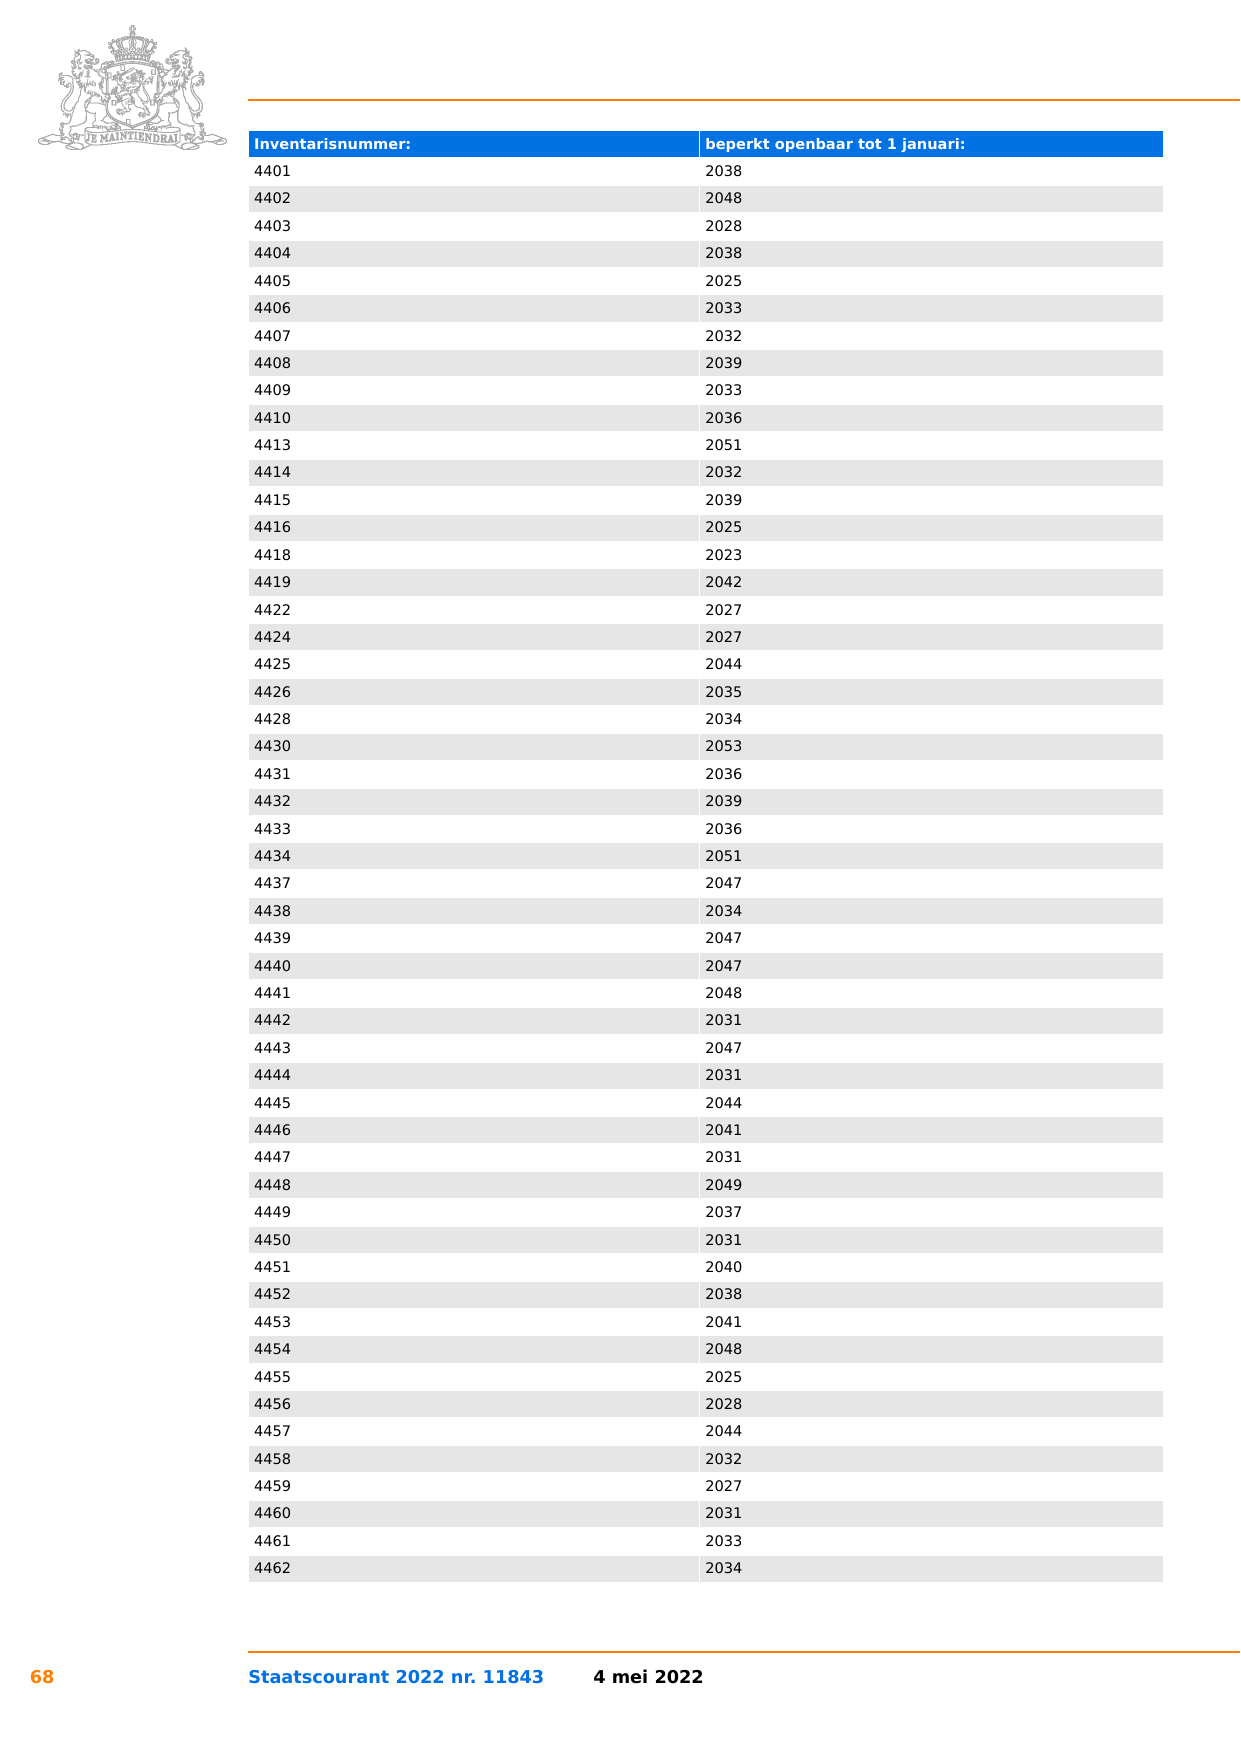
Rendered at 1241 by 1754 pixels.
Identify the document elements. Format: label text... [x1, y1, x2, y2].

table_cell 4443 [249, 1035, 699, 1061]
table_cell 4407 [249, 323, 699, 349]
table_cell 2044 [700, 1090, 1163, 1116]
table_cell 2028 [700, 1391, 1163, 1417]
table_cell 2027 [700, 624, 1163, 650]
table_cell 2041 [700, 1309, 1163, 1335]
table_cell 4406 [249, 295, 699, 322]
table_cell 4413 [249, 432, 699, 459]
table_cell 2038 [700, 1282, 1163, 1308]
table_header beperkt openbaar tot 1 januari: [700, 131, 1163, 157]
table_cell 2048 [700, 980, 1163, 1007]
table_cell 2048 [700, 1336, 1163, 1363]
table_cell 2038 [700, 158, 1163, 185]
table_cell 2028 [700, 213, 1163, 239]
table_cell 4414 [249, 460, 699, 486]
table_cell 4453 [249, 1309, 699, 1335]
table_cell 4439 [249, 925, 699, 952]
table_cell 4448 [249, 1172, 699, 1198]
table_cell 2047 [700, 1035, 1163, 1061]
table_cell 2047 [700, 925, 1163, 952]
table_cell 4425 [249, 651, 699, 678]
table_cell 4451 [249, 1254, 699, 1281]
table_cell 2027 [700, 597, 1163, 623]
table_cell 4405 [249, 268, 699, 294]
table_cell 4415 [249, 487, 699, 513]
table_cell 4424 [249, 624, 699, 650]
table_cell 2025 [700, 515, 1163, 541]
table_cell 2034 [700, 1556, 1163, 1582]
table_cell 2039 [700, 350, 1163, 376]
table_cell 4455 [249, 1364, 699, 1390]
table_cell 4438 [249, 898, 699, 924]
table_cell 4428 [249, 706, 699, 733]
table_cell 2031 [700, 1227, 1163, 1253]
table_cell 4409 [249, 378, 699, 404]
table_cell 2031 [700, 1145, 1163, 1171]
table_cell 2035 [700, 679, 1163, 705]
table_cell 2036 [700, 761, 1163, 787]
table_cell 4454 [249, 1336, 699, 1363]
table_cell 2025 [700, 1364, 1163, 1390]
table_cell 2034 [700, 706, 1163, 733]
table_cell 4441 [249, 980, 699, 1007]
table_cell 4432 [249, 789, 699, 815]
table_cell 4458 [249, 1446, 699, 1472]
table_cell 2032 [700, 460, 1163, 486]
table_cell 2023 [700, 542, 1163, 568]
table_cell 4426 [249, 679, 699, 705]
table_cell 2033 [700, 295, 1163, 322]
table_cell 2031 [700, 1063, 1163, 1089]
table_cell 4461 [249, 1528, 699, 1554]
table_cell 2047 [700, 953, 1163, 979]
table_cell 4460 [249, 1501, 699, 1527]
table_cell 4401 [249, 158, 699, 185]
table_cell 4434 [249, 843, 699, 869]
table_cell 2051 [700, 843, 1163, 869]
table_cell 4403 [249, 213, 699, 239]
table_cell 4437 [249, 871, 699, 897]
table_cell 2039 [700, 487, 1163, 513]
table_cell 2048 [700, 186, 1163, 212]
table_cell 4431 [249, 761, 699, 787]
table_cell 4452 [249, 1282, 699, 1308]
table_cell 2036 [700, 816, 1163, 842]
table_cell 2047 [700, 871, 1163, 897]
table_cell 4462 [249, 1556, 699, 1582]
table_cell 4433 [249, 816, 699, 842]
table_cell 2033 [700, 1528, 1163, 1554]
table_cell 2051 [700, 432, 1163, 459]
table_cell 2039 [700, 789, 1163, 815]
table_cell 4447 [249, 1145, 699, 1171]
table_cell 4442 [249, 1008, 699, 1034]
table_cell 4418 [249, 542, 699, 568]
table_cell 4440 [249, 953, 699, 979]
table_cell 2032 [700, 323, 1163, 349]
table_cell 4450 [249, 1227, 699, 1253]
table_cell 2040 [700, 1254, 1163, 1281]
table_cell 4408 [249, 350, 699, 376]
table_cell 4404 [249, 241, 699, 267]
table_cell 2031 [700, 1501, 1163, 1527]
table_cell 4422 [249, 597, 699, 623]
table_cell 4416 [249, 515, 699, 541]
table_cell 4449 [249, 1199, 699, 1226]
table_cell 2034 [700, 898, 1163, 924]
table_header Inventarisnummer: [249, 131, 699, 157]
table_cell 2036 [700, 405, 1163, 431]
table_cell 2041 [700, 1117, 1163, 1143]
table_cell 4430 [249, 734, 699, 760]
table_cell 2025 [700, 268, 1163, 294]
table_cell 4410 [249, 405, 699, 431]
table_cell 4446 [249, 1117, 699, 1143]
table_cell 2044 [700, 651, 1163, 678]
table_cell 2027 [700, 1473, 1163, 1500]
table_cell 2033 [700, 378, 1163, 404]
table_cell 2032 [700, 1446, 1163, 1472]
table_cell 2031 [700, 1008, 1163, 1034]
table_cell 2038 [700, 241, 1163, 267]
picture [38, 25, 227, 150]
table_cell 4445 [249, 1090, 699, 1116]
table_cell 2042 [700, 569, 1163, 596]
table_cell 4459 [249, 1473, 699, 1500]
table_cell 2037 [700, 1199, 1163, 1226]
table_cell 4419 [249, 569, 699, 596]
table_cell 2044 [700, 1419, 1163, 1445]
table_cell 4457 [249, 1419, 699, 1445]
table_cell 4402 [249, 186, 699, 212]
table_cell 2053 [700, 734, 1163, 760]
table_cell 2049 [700, 1172, 1163, 1198]
table_cell 4444 [249, 1063, 699, 1089]
table_cell 4456 [249, 1391, 699, 1417]
